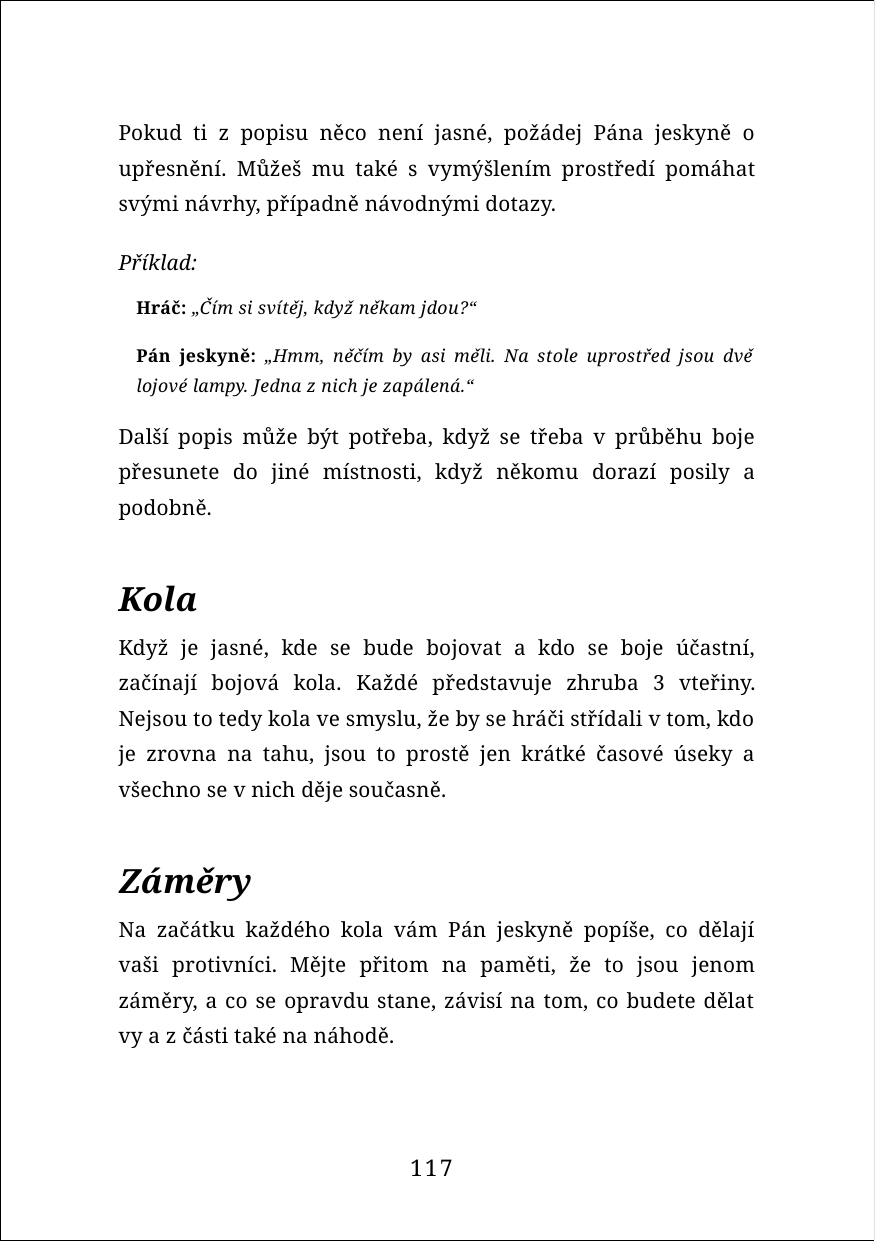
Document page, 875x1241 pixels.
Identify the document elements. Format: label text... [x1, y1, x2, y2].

text Když je jasné, kde se bude bojovat a kdo se boje účastní, začínají bojová kola. Každé představuje zhruba 3 vteřiny. Nejsou to tedy kola ve smyslu, že by se hráči střídali v tom, kdo je zrovna na tahu, jsou to prostě jen krátké časové úseky a všechno se v nich děje současně. [118, 633, 756, 803]
subtitle Záměry [118, 858, 756, 903]
subtitle Kola [118, 576, 756, 621]
text Na začátku každého kola vám Pán jeskyně popíše, co dělají vaši protivníci. Mějte přitom na paměti, že to jsou jenom záměry, a co se opravdu stane, závisí na tom, co budete dělat vy a z části také na náhodě. [118, 915, 756, 1050]
text Pán jeskyně: „Hmm, něčím by asi měli. Na stole uprostřed jsou dvě lojové lampy. Jedna z nich je zapálená.“ [136, 344, 756, 398]
text Pokud ti z popisu něco není jasné, požádej Pána jeskyně o upřesnění. Můžeš mu také s vymýšlením prostředí pomáhat svými návrhy, případně návodnými dotazy. [118, 118, 756, 218]
text Příklad: [118, 248, 756, 277]
text Hráč: „Čím si svítěj, když někam jdou?“ [136, 296, 756, 320]
text Další popis může být potřeba, když se třeba v průběhu boje přesunete do jiné místnosti, když někomu dorazí posily a podobně. [118, 422, 756, 521]
